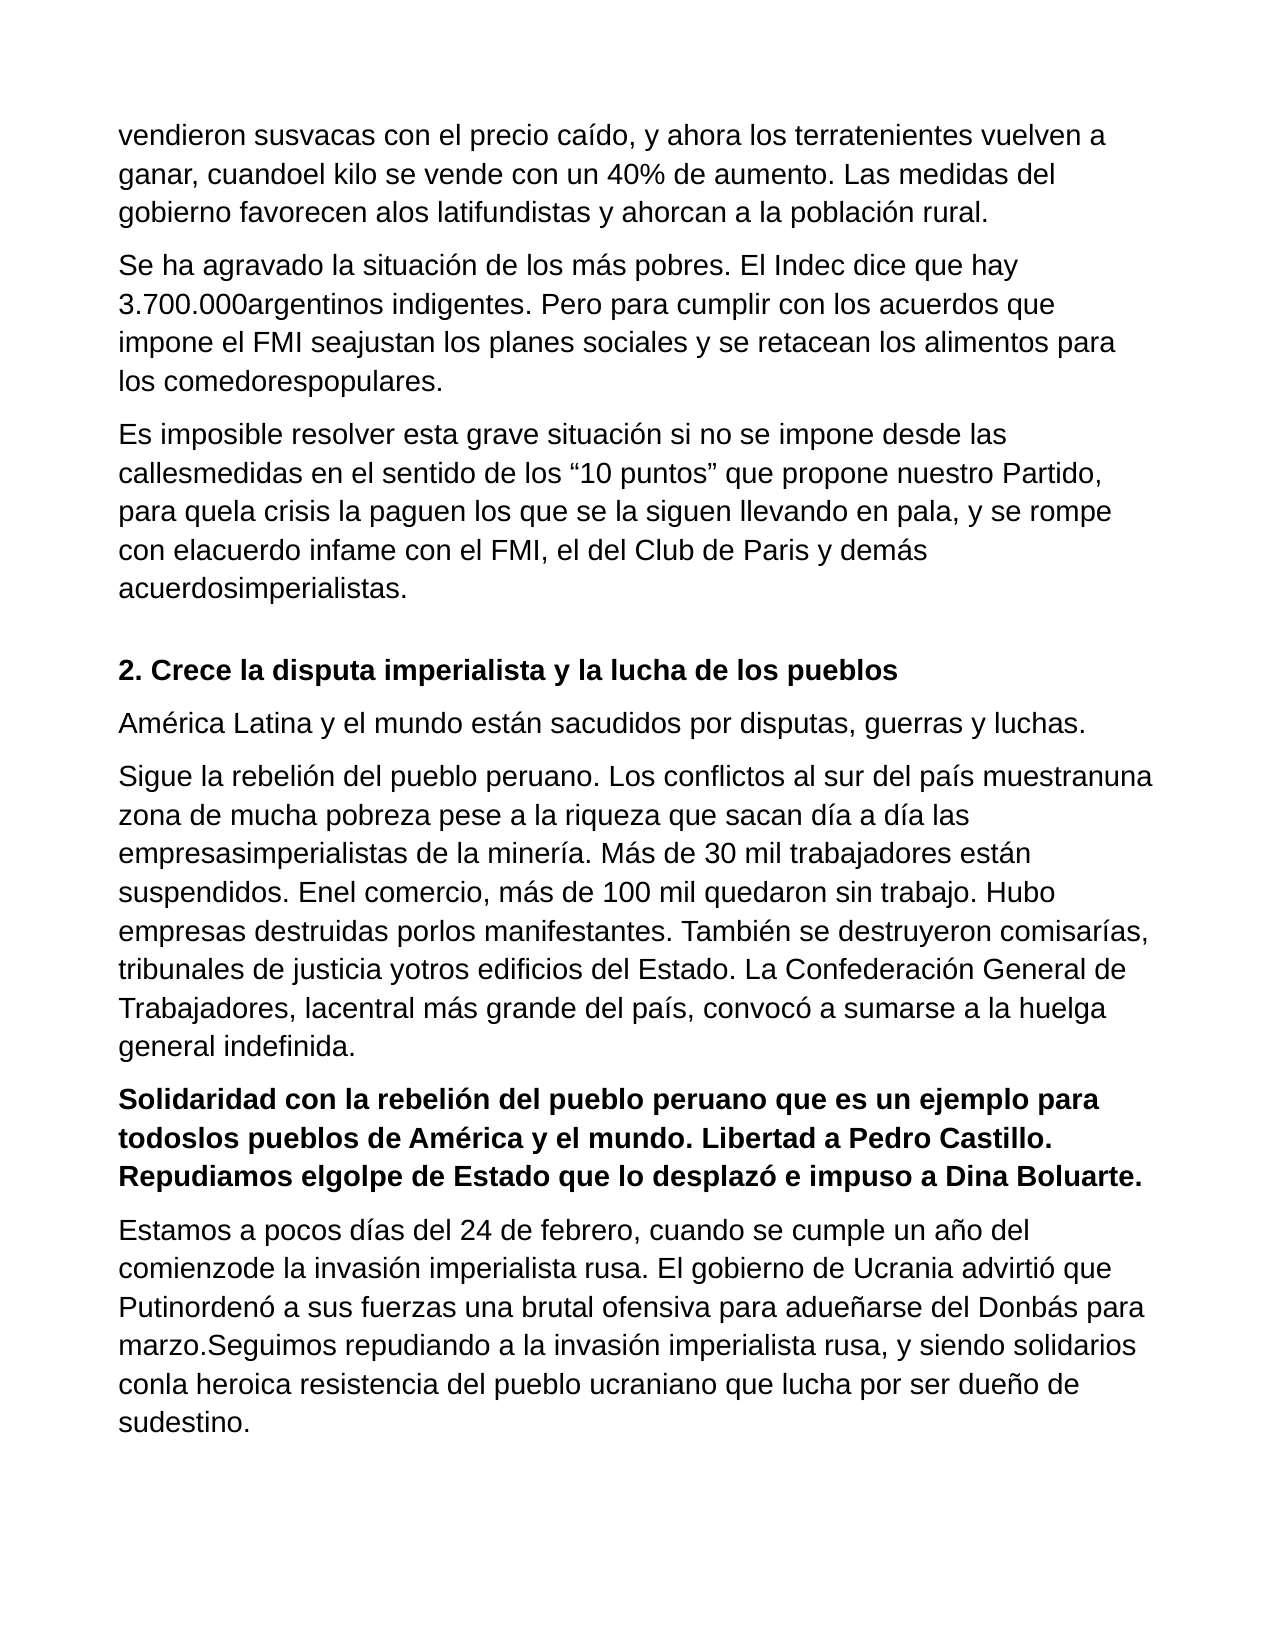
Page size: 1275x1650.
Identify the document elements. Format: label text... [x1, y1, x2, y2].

text Solidaridad con la rebelión del pueblo peruano que es un ejemplo para todoslos pueblos de América y el mundo. Libertad a Pedro Castillo. Repudiamos elgolpe de Estado que lo desplazó e impuso a Dina Boluarte. [118, 1082, 1157, 1193]
text 2. Crece la disputa imperialista y la lucha de los pueblos [118, 653, 1157, 687]
text América Latina y el mundo están sacudidos por disputas, guerras y luchas. [118, 706, 1157, 740]
text Es imposible resolver esta grave situación si no se impone desde las callesmedidas en el sentido de los “10 puntos” que propone nuestro Partido, para quela crisis la paguen los que se la siguen llevando en pala, y se rompe con elacuerdo infame con el FMI, el del Club de Paris y demás acuerdosimperialistas. [118, 417, 1157, 605]
text vendieron susvacas con el precio caído, y ahora los terratenientes vuelven a ganar, cuandoel kilo se vende con un 40% de aumento. Las medidas del gobierno favorecen alos latifundistas y ahorcan a la población rural. [118, 118, 1157, 229]
text Sigue la rebelión del pueblo peruano. Los conflictos al sur del país muestranuna zona de mucha pobreza pese a la riqueza que sacan día a día las empresasimperialistas de la minería. Más de 30 mil trabajadores están suspendidos. Enel comercio, más de 100 mil quedaron sin trabajo. Hubo empresas destruidas porlos manifestantes. También se destruyeron comisarías, tribunales de justicia yotros edificios del Estado. La Confederación General de Trabajadores, lacentral más grande del país, convocó a sumarse a la huelga general indefinida. [118, 759, 1157, 1063]
text Se ha agravado la situación de los más pobres. El Indec dice que hay 3.700.000argentinos indigentes. Pero para cumplir con los acuerdos que impone el FMI seajustan los planes sociales y se retacean los alimentos para los comedorespopulares. [118, 248, 1157, 397]
text Estamos a pocos días del 24 de febrero, cuando se cumple un año del comienzode la invasión imperialista rusa. El gobierno de Ucrania advirtió que Putinordenó a sus fuerzas una brutal ofensiva para adueñarse del Donbás para marzo.Seguimos repudiando a la invasión imperialista rusa, y siendo solidarios conla heroica resistencia del pueblo ucraniano que lucha por ser dueño de sudestino. [118, 1212, 1157, 1439]
